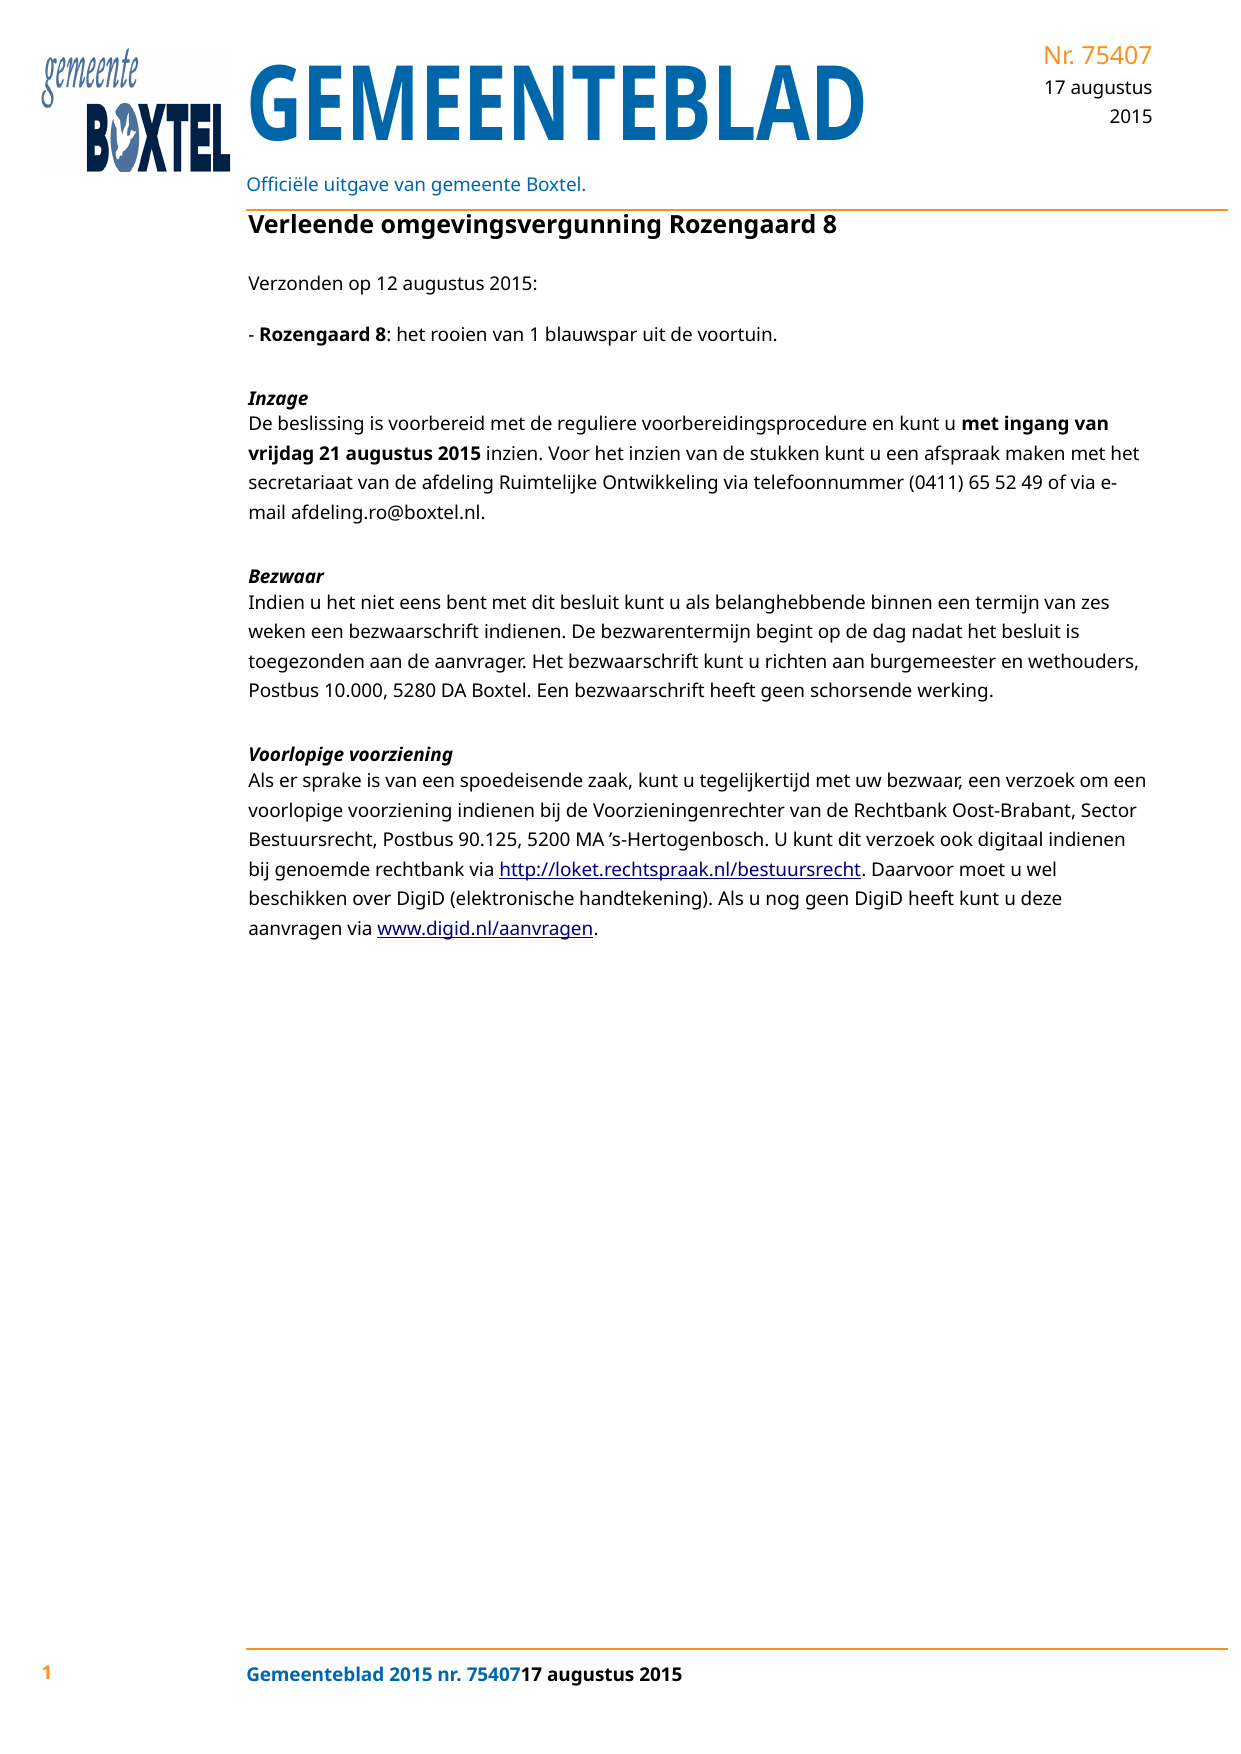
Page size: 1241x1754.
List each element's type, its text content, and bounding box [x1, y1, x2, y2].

text - Rozengaard 8: het rooien van 1 blauwspar uit de voortuin. [248, 321, 1152, 346]
picture [41, 47, 231, 172]
text Verleende omgevingsvergunning Rozengaard 8 [248, 211, 1152, 241]
text Voorlopige voorziening [248, 742, 1152, 767]
text Verzonden op 12 augustus 2015: [248, 270, 1152, 296]
text De beslissing is voorbereid met de reguliere voorbereidingsprocedure en kunt u met ingang van vrijdag 21 augustus 2015 inzien. Voor het inzien van de stukken kunt u een afspraak maken met het secretariaat van de afdeling Ruimtelijke Ontwikkeling via telefoonnummer (0411) 65 52 49 of via e-mail afdeling.ro@boxtel.nl. [248, 410, 1152, 525]
text Inzage [248, 385, 1152, 410]
text Indien u het niet eens bent met dit besluit kunt u als belanghebbende binnen een termijn van zes weken een bezwaarschrift indienen. De bezwarentermijn begint op de dag nadat het besluit is toegezonden aan de aanvrager. Het bezwaarschrift kunt u richten aan burgemeester en wethouders, Postbus 10.000, 5280 DA Boxtel. Een bezwaarschrift heeft geen schorsende werking. [248, 589, 1152, 703]
text Bezwaar [248, 563, 1152, 589]
text Als er sprake is van een spoedeisende zaak, kunt u tegelijkertijd met uw bezwaar, een verzoek om een voorlopige voorziening indienen bij de Voorzieningenrechter van de Rechtbank Oost-Brabant, Sector Bestuursrecht, Postbus 90.125, 5200 MA ’s-Hertogenbosch. U kunt dit verzoek ook digitaal indienen bij genoemde rechtbank via http://loket.rechtspraak.nl/bestuursrecht. Daarvoor moet u wel beschikken over DigiD (elektronische handtekening). Als u nog geen DigiD heeft kunt u deze aanvragen via www.digid.nl/aanvragen. [248, 767, 1152, 941]
